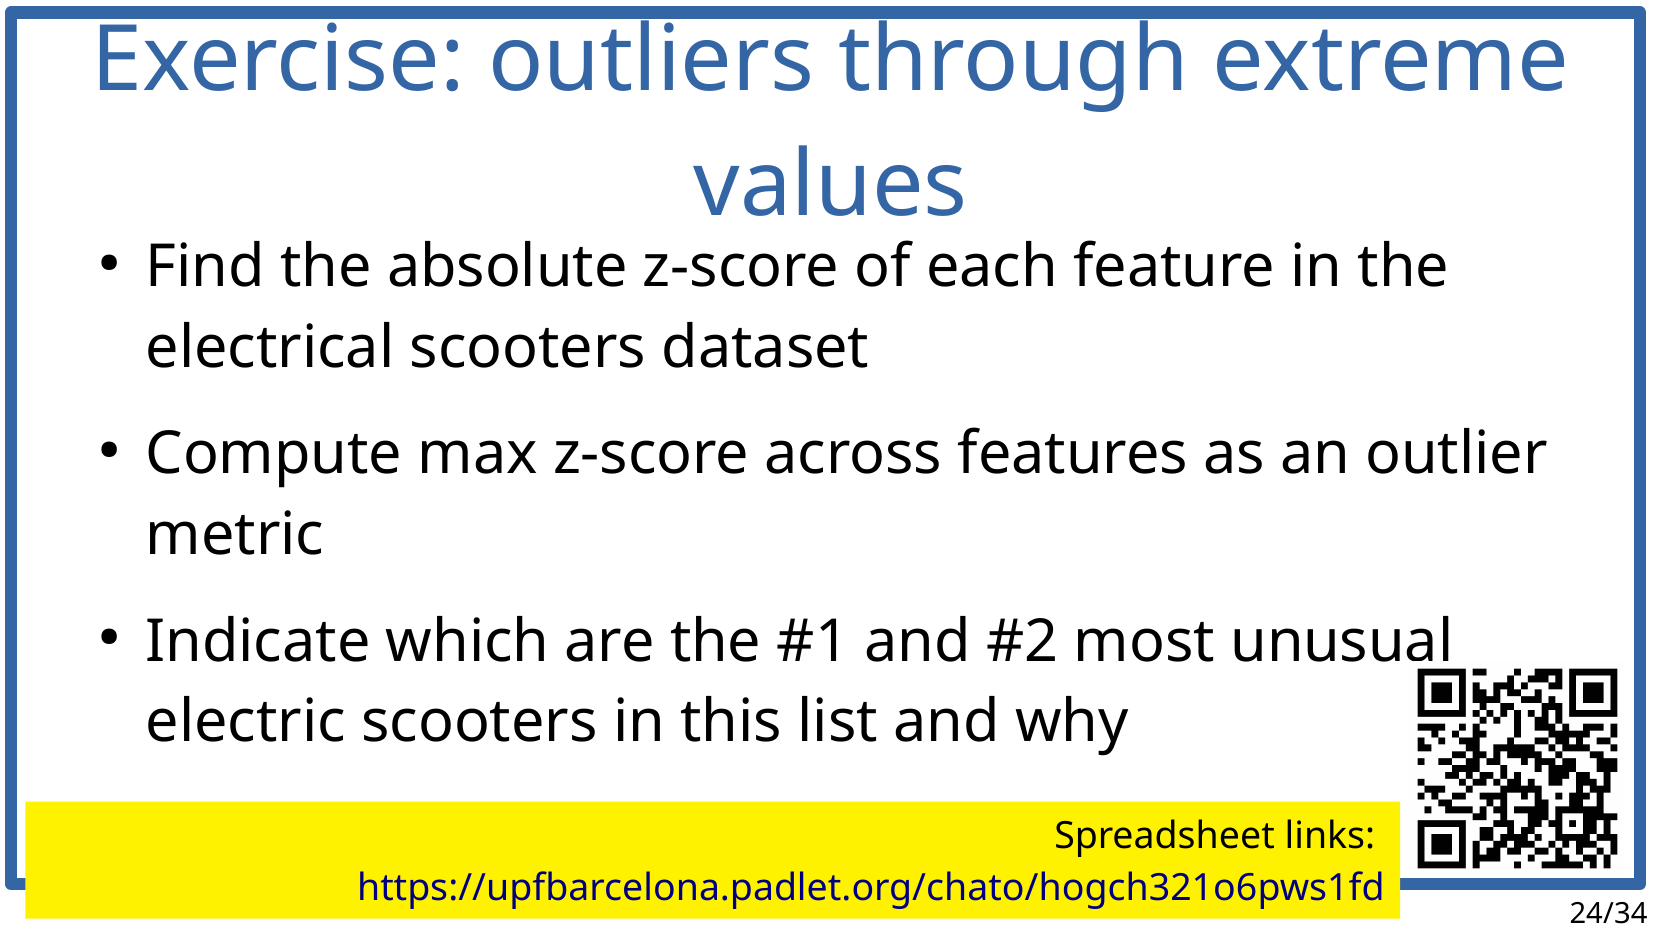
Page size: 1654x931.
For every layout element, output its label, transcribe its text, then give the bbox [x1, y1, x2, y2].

list Find the absolute z-score of each feature in the electrical scooters dataset Compute max z-score across features as an outlier metric Indicate which are the #1 and #2 most unusual electric scooters in this list and why [82, 223, 1571, 763]
picture [1410, 661, 1625, 876]
text_box Spreadsheet links: https://upfbarcelona.padlet.org/chato/hogch321o6pws1fd [25, 801, 1401, 875]
title Exercise: outliers through extreme values [37, 29, 1625, 207]
